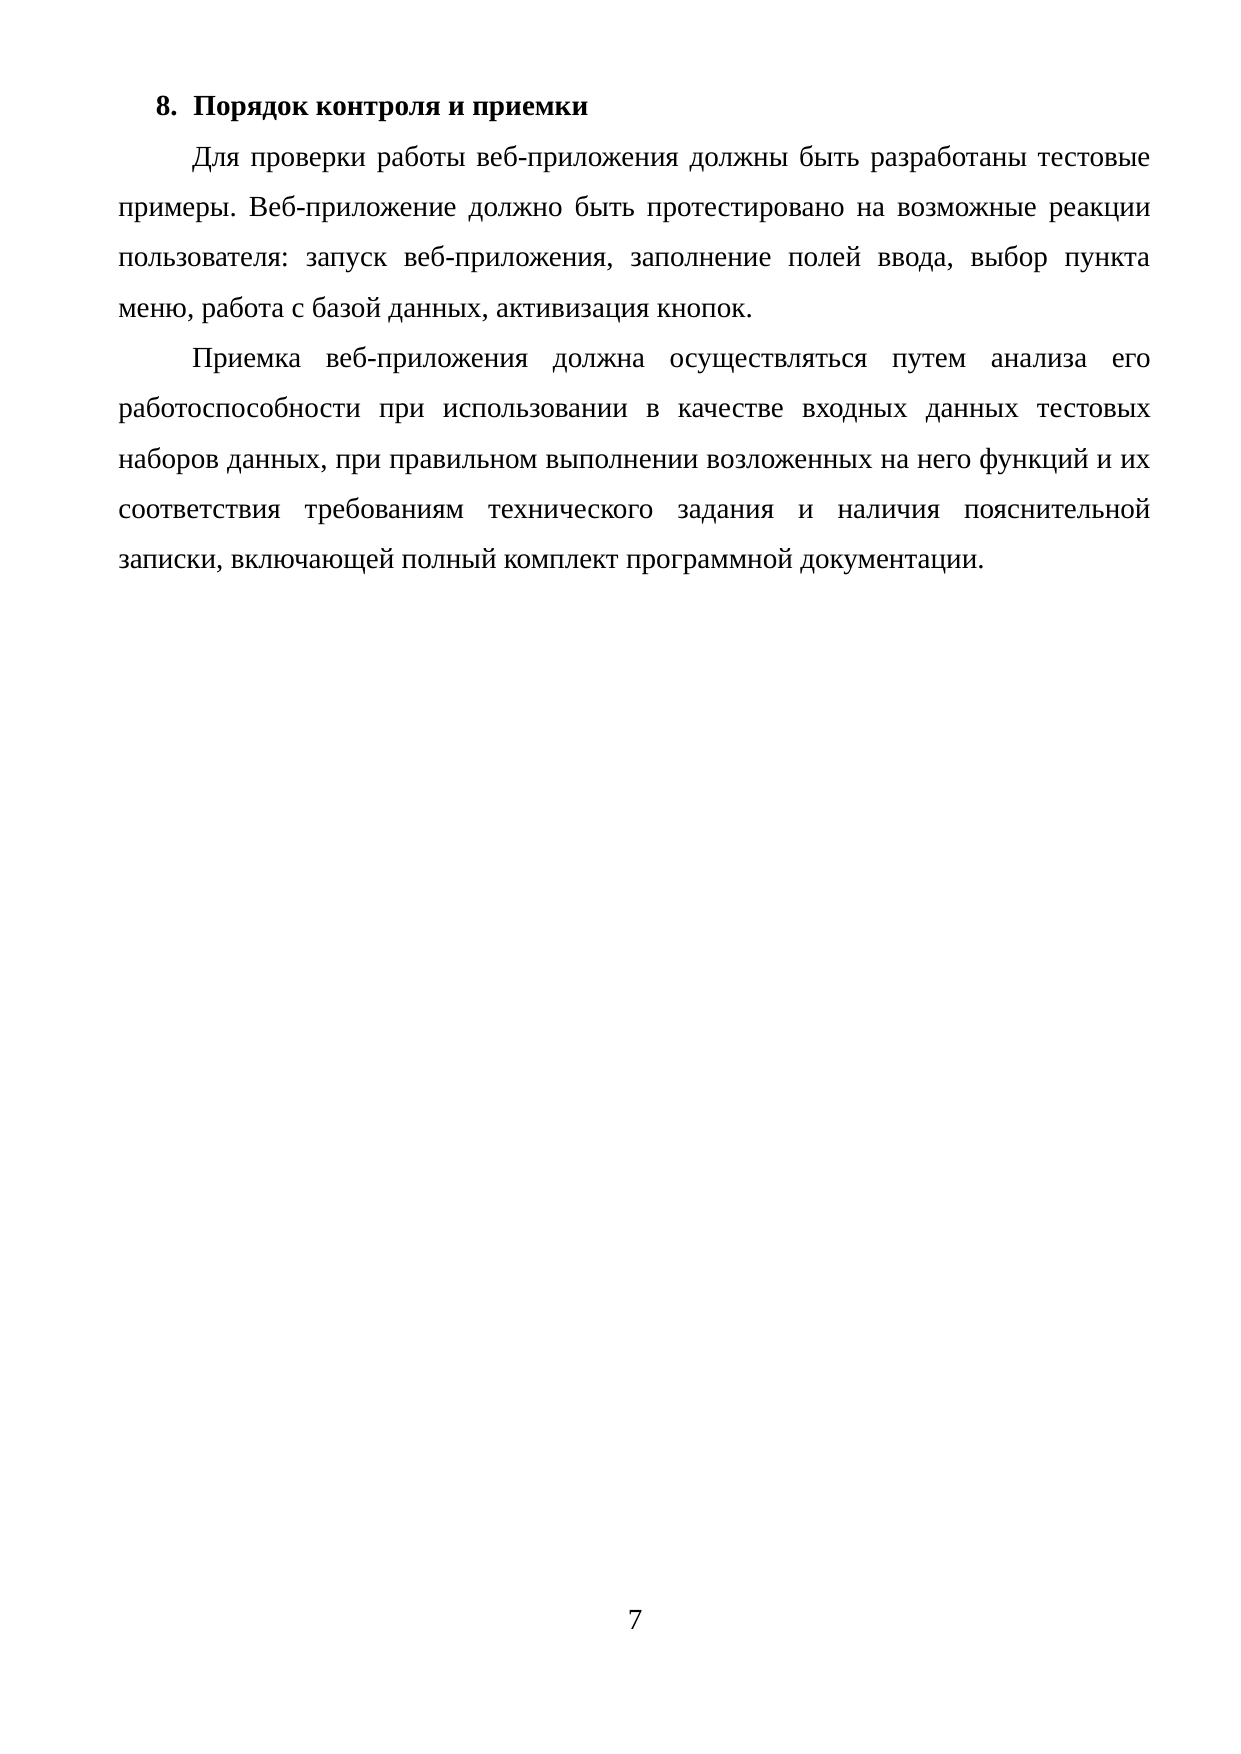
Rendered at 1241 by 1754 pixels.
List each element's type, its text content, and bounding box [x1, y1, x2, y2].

list Порядок контроля и приемки [156, 88, 1152, 122]
text Для проверки работы веб-приложения должны быть разработаны тестовые примеры. Веб-приложение должно быть протестировано на возможные реакции пользователя: запуск веб-приложения, заполнение полей ввода, выбор пункта меню, работа с базой данных, активизация кнопок. [118, 139, 1152, 323]
text Приемка веб-приложения должна осуществляться путем анализа его работоспособности при использовании в качестве входных данных тестовых наборов данных, при правильном выполнении возложенных на него функций и их соответствия требованиям технического задания и наличия пояснительной записки, включающей полный комплект программной документации. [118, 340, 1152, 575]
